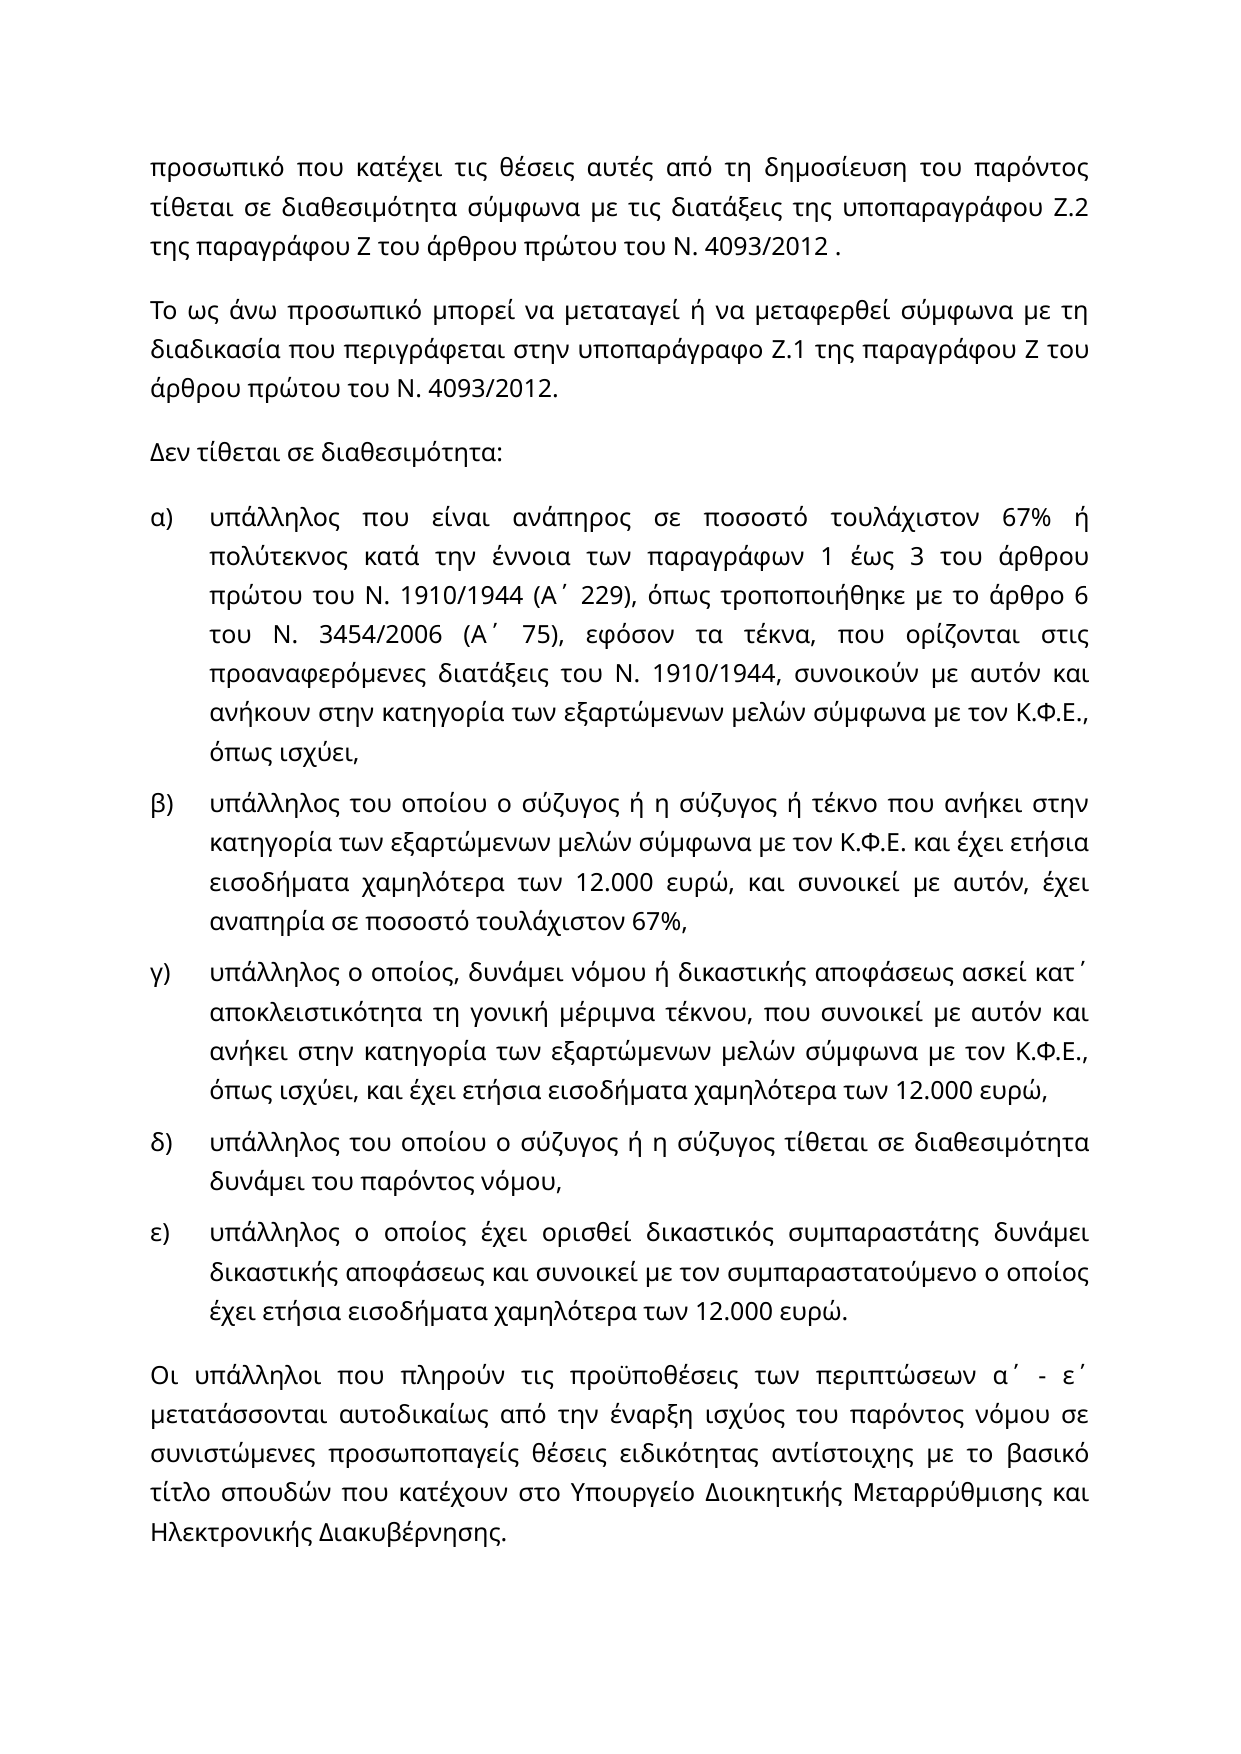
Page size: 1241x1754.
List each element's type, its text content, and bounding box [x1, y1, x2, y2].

text προσωπικό που κατέχει τις θέσεις αυτές από τη δημοσίευση του παρόντος τίθεται σε διαθεσιμότητα σύμφωνα με τις διατάξεις της υποπαραγράφου Ζ.2 της παραγράφου Ζ του άρθρου πρώτου του Ν. 4093/2012 . [150, 150, 1090, 262]
text Το ως άνω προσωπικό μπορεί να μεταταγεί ή να μεταφερθεί σύμφωνα με τη διαδικασία που περιγράφεται στην υποπαράγραφο Ζ.1 της παραγράφου Ζ του άρθρου πρώτου του Ν. 4093/2012. [150, 292, 1090, 405]
list β) υπάλληλος του οποίου ο σύζυγος ή η σύζυγος ή τέκνο που ανήκει στην κατηγορία των εξαρτώμενων μελών σύμφωνα με τον Κ.Φ.Ε. και έχει ετήσια εισοδήματα χαμηλότερα των 12.000 ευρώ, και συνοικεί με αυτόν, έχει αναπηρία σε ποσοστό τουλάχιστον 67%, [150, 786, 1090, 937]
list α) υπάλληλος που είναι ανάπηρος σε ποσοστό τουλάχιστον 67% ή πολύτεκνος κατά την έννοια των παραγράφων 1 έως 3 του άρθρου πρώτου του Ν. 1910/1944 (Α΄ 229), όπως τροποποιήθηκε με το άρθρο 6 του Ν. 3454/2006 (Α΄ 75), εφόσον τα τέκνα, που ορίζονται στις προαναφερόμενες διατάξεις του Ν. 1910/1944, συνοικούν με αυτόν και ανήκουν στην κατηγορία των εξαρτώμενων μελών σύμφωνα με τον Κ.Φ.Ε., όπως ισχύει, [150, 499, 1090, 768]
list δ) υπάλληλος του οποίου ο σύζυγος ή η σύζυγος τίθεται σε διαθεσιμότητα δυνάμει του παρόντος νόμου, [150, 1124, 1090, 1197]
list γ) υπάλληλος ο οποίος, δυνάμει νόμου ή δικαστικής αποφάσεως ασκεί κατ΄ αποκλειστικότητα τη γονική μέριμνα τέκνου, που συνοικεί με αυτόν και ανήκει στην κατηγορία των εξαρτώμενων μελών σύμφωνα με τον Κ.Φ.Ε., όπως ισχύει, και έχει ετήσια εισοδήματα χαμηλότερα των 12.000 ευρώ, [150, 955, 1090, 1107]
text Δεν τίθεται σε διαθεσιμότητα: [150, 435, 1090, 469]
text Οι υπάλληλοι που πληρούν τις προϋποθέσεις των περιπτώσεων α΄ - ε΄ μετατάσσονται αυτοδικαίως από την έναρξη ισχύος του παρόντος νόμου σε συνιστώμενες προσωποπαγείς θέσεις ειδικότητας αντίστοιχης με το βασικό τίτλο σπουδών που κατέχουν στο Υπουργείο Διοικητικής Μεταρρύθμισης και Ηλεκτρονικής Διακυβέρνησης. [150, 1357, 1090, 1548]
list ε) υπάλληλος ο οποίος έχει ορισθεί δικαστικός συμπαραστάτης δυνάμει δικαστικής αποφάσεως και συνοικεί με τον συμπαραστατούμενο ο οποίος έχει ετήσια εισοδήματα χαμηλότερα των 12.000 ευρώ. [150, 1215, 1090, 1327]
